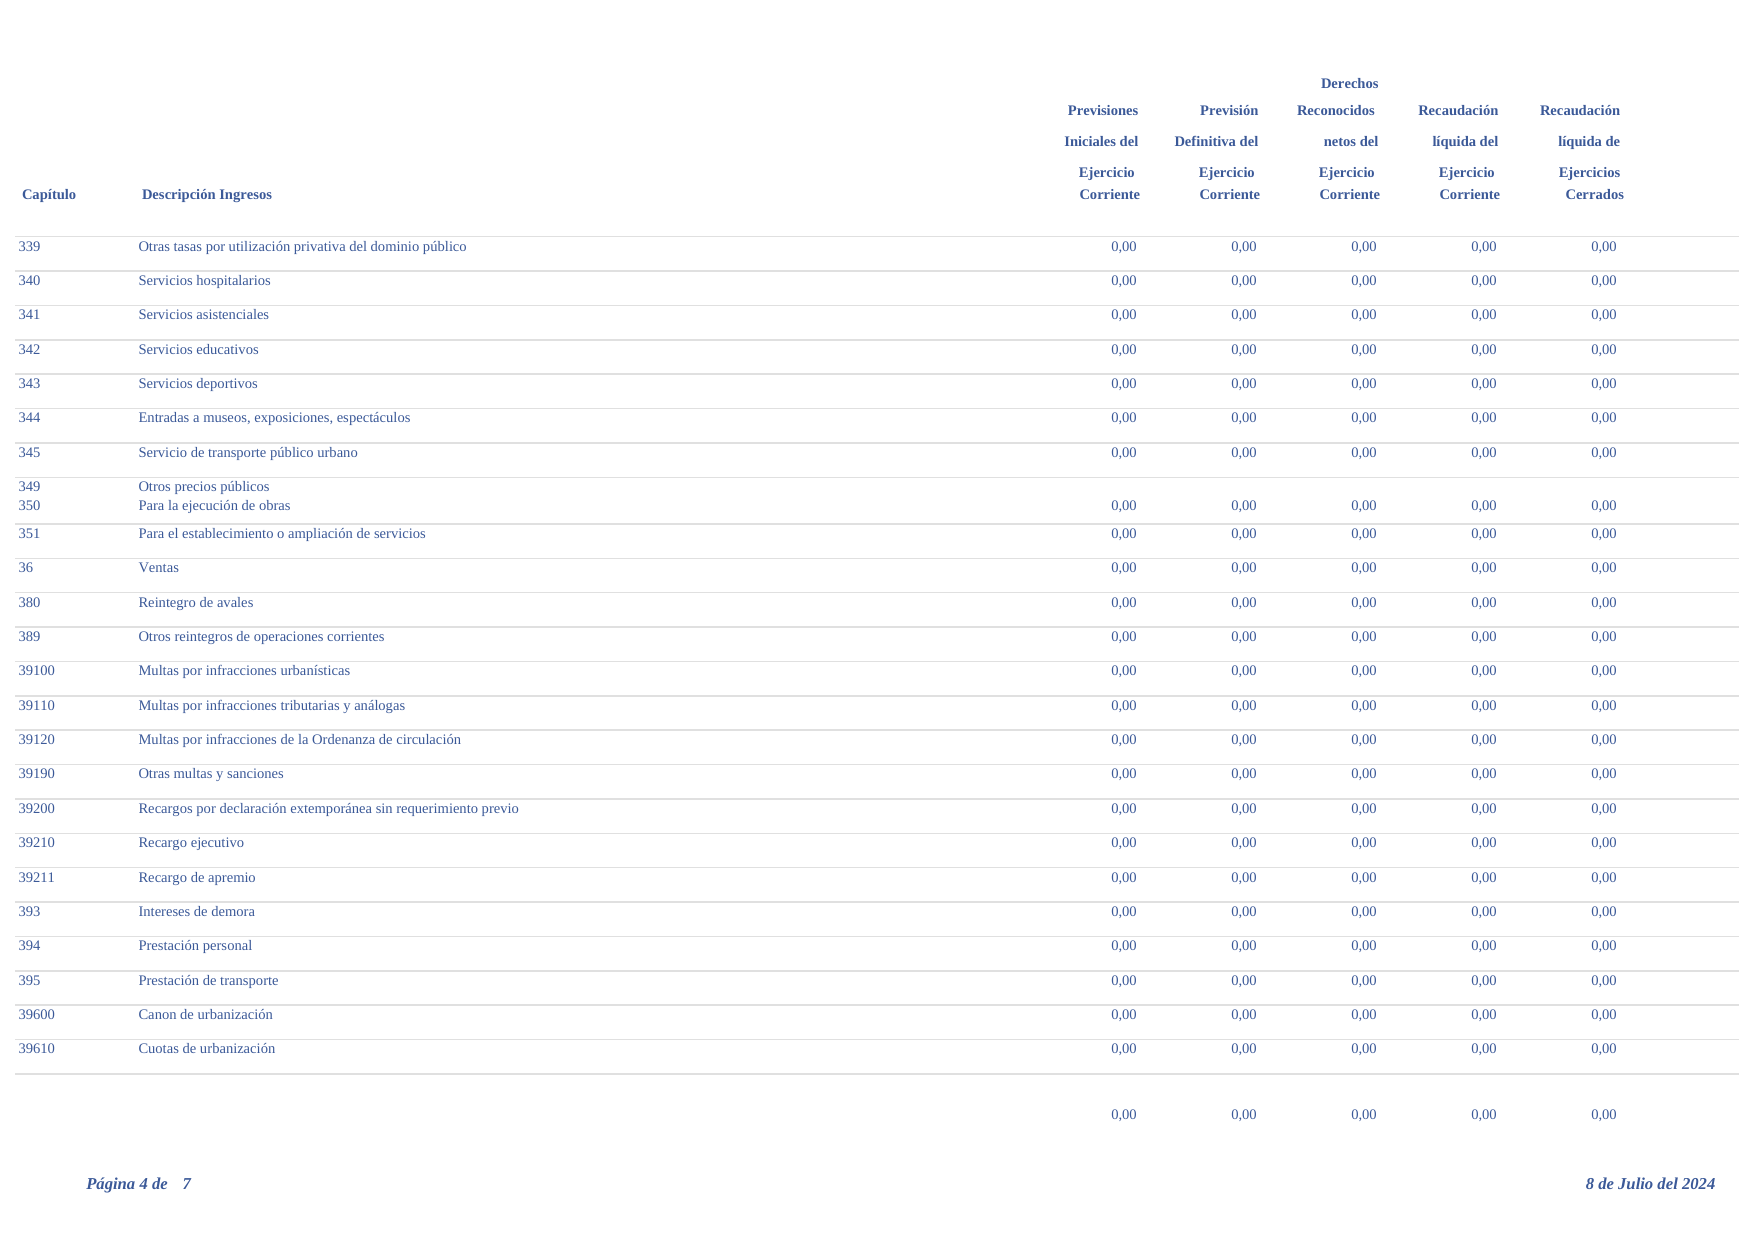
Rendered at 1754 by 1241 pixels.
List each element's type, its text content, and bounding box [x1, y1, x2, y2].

table_cell 0,00 [1471, 444, 1591, 476]
table_cell 0,00 [1351, 1040, 1471, 1073]
table_cell 0,00 [1231, 272, 1351, 304]
table_cell Servicios hospitalarios [138, 272, 1111, 304]
table_cell 39200 [15, 800, 138, 832]
table_cell 0,00 [1471, 903, 1591, 936]
table_cell 0,00 [1231, 903, 1351, 936]
table_cell 0,00 [1471, 628, 1591, 661]
table_cell 0,00 [1111, 731, 1231, 764]
table_cell 0,00 [1351, 375, 1471, 408]
table_cell 0,00 [1591, 697, 1739, 729]
table_cell 0,00 [1231, 800, 1351, 832]
table_cell 0,00 [1111, 937, 1231, 970]
table_cell 344 [15, 409, 138, 442]
table_cell 0,00 [1471, 937, 1591, 970]
table_cell 0,00 [1591, 731, 1739, 764]
table_cell 351 [15, 525, 138, 557]
table_cell 0,00 [1111, 1006, 1231, 1039]
text 349 Otros precios públicos [18, 478, 1616, 495]
table_cell 0,00 [1231, 972, 1351, 1004]
table_cell 0,00 [1351, 937, 1471, 970]
table_cell 0,00 [1471, 306, 1591, 339]
table_cell 0,00 [1471, 972, 1591, 1004]
table_cell 0,00 [1351, 972, 1471, 1004]
table_cell 39600 [15, 1006, 138, 1039]
table_cell 0,00 [1591, 937, 1739, 970]
table_cell 339 [15, 237, 138, 270]
table_cell 0,00 [1591, 1040, 1739, 1073]
table_cell 0,00 [1111, 972, 1231, 1004]
table_cell 0,00 [1231, 731, 1351, 764]
table_cell 0,00 [1231, 1040, 1351, 1073]
table_cell 0,00 [1231, 409, 1351, 442]
table_cell 0,00 [1471, 868, 1591, 901]
table_cell 0,00 [1591, 444, 1739, 476]
table_cell 342 [15, 341, 138, 373]
table_cell 39210 [15, 834, 138, 867]
table_cell 0,00 [1591, 903, 1739, 936]
table_cell 0,00 [1471, 834, 1591, 867]
table_cell 0,00 [1591, 559, 1739, 592]
table_cell 341 [15, 306, 138, 339]
table_header 0,00 [1231, 497, 1351, 523]
table_cell 0,00 [1591, 341, 1739, 373]
table_cell 0,00 [1471, 731, 1591, 764]
table_cell Multas por infracciones tributarias y análogas [138, 697, 1111, 729]
table_cell 0,00 [1471, 1006, 1591, 1039]
table_cell 0,00 [1111, 903, 1231, 936]
table_cell 394 [15, 937, 138, 970]
table_cell Cuotas de urbanización [138, 1040, 1111, 1073]
table_cell 395 [15, 972, 138, 1004]
table_cell 0,00 [1471, 375, 1591, 408]
table_cell 389 [15, 628, 138, 661]
table_cell 0,00 [1231, 628, 1351, 661]
table_cell 0,00 [1111, 1040, 1231, 1073]
table_cell 0,00 [1591, 868, 1739, 901]
table_cell 345 [15, 444, 138, 476]
table_cell Servicio de transporte público urbano [138, 444, 1111, 476]
table_cell 0,00 [1471, 559, 1591, 592]
table_cell 0,00 [1231, 559, 1351, 592]
table_header 0,00 [1111, 497, 1231, 523]
table_cell 0,00 [1111, 628, 1231, 661]
table_cell 0,00 [1351, 272, 1471, 304]
table_cell 39610 [15, 1040, 138, 1073]
table_cell 0,00 [1351, 765, 1471, 798]
table_cell 0,00 [1111, 868, 1231, 901]
table_cell 0,00 [1351, 800, 1471, 832]
table_cell Para el establecimiento o ampliación de servicios [138, 525, 1111, 557]
table_header 0,00 [1591, 497, 1739, 523]
table_cell 0,00 [1231, 697, 1351, 729]
table_cell 0,00 [1471, 525, 1591, 557]
table_cell 0,00 [1471, 1040, 1591, 1073]
table_cell Multas por infracciones urbanísticas [138, 662, 1111, 695]
table_cell Otras tasas por utilización privativa del dominio público [138, 237, 1111, 270]
table_cell 0,00 [1591, 272, 1739, 304]
table_cell 39120 [15, 731, 138, 764]
table_cell Otros reintegros de operaciones corrientes [138, 628, 1111, 661]
table_cell 0,00 [1111, 593, 1231, 626]
table_cell Reintegro de avales [138, 593, 1111, 626]
table_cell 39100 [15, 662, 138, 695]
table_cell 0,00 [1111, 375, 1231, 408]
table_cell 0,00 [1231, 868, 1351, 901]
table_cell 0,00 [1591, 409, 1739, 442]
table_cell 0,00 [1111, 237, 1231, 270]
table_cell 0,00 [1351, 662, 1471, 695]
table_cell 0,00 [1111, 800, 1231, 832]
table_cell Canon de urbanización [138, 1006, 1111, 1039]
table_cell 0,00 [1351, 525, 1471, 557]
table_cell 0,00 [1351, 306, 1471, 339]
table_cell 0,00 [1111, 697, 1231, 729]
table_cell 0,00 [1111, 662, 1231, 695]
table_cell 0,00 [1351, 903, 1471, 936]
table_cell 0,00 [1111, 306, 1231, 339]
table_cell 0,00 [1591, 375, 1739, 408]
table_cell Prestación personal [138, 937, 1111, 970]
table_header 350 [15, 497, 138, 523]
table_cell 0,00 [1351, 559, 1471, 592]
table_cell 0,00 [1471, 765, 1591, 798]
table_cell 0,00 [1231, 525, 1351, 557]
table_cell 0,00 [1591, 306, 1739, 339]
table_cell 0,00 [1351, 834, 1471, 867]
table_cell 0,00 [1231, 341, 1351, 373]
table_cell 0,00 [1111, 272, 1231, 304]
table_cell 0,00 [1591, 972, 1739, 1004]
table_cell 0,00 [1471, 341, 1591, 373]
table_cell 0,00 [1471, 697, 1591, 729]
table_cell 0,00 [1591, 1006, 1739, 1039]
table_cell 36 [15, 559, 138, 592]
table_header Para la ejecución de obras [138, 497, 1111, 523]
table_cell Servicios asistenciales [138, 306, 1111, 339]
table_cell 0,00 [1111, 559, 1231, 592]
table_cell 0,00 [1231, 765, 1351, 798]
table_cell Entradas a museos, exposiciones, espectáculos [138, 409, 1111, 442]
table_cell 0,00 [1231, 1006, 1351, 1039]
table_cell 393 [15, 903, 138, 936]
table_cell Recargos por declaración extemporánea sin requerimiento previo [138, 800, 1111, 832]
table_cell 0,00 [1591, 765, 1739, 798]
table_cell 0,00 [1351, 341, 1471, 373]
table_cell 0,00 [1231, 662, 1351, 695]
table_cell 0,00 [1231, 593, 1351, 626]
table_cell 0,00 [1231, 937, 1351, 970]
table_cell 0,00 [1591, 593, 1739, 626]
table_cell 0,00 [1471, 272, 1591, 304]
table_cell 0,00 [1351, 444, 1471, 476]
table_cell 39211 [15, 868, 138, 901]
table_cell 0,00 [1231, 375, 1351, 408]
table_cell 0,00 [1591, 237, 1739, 270]
table_cell 0,00 [1231, 237, 1351, 270]
table_cell 0,00 [1351, 731, 1471, 764]
table_cell Recargo ejecutivo [138, 834, 1111, 867]
table_cell 0,00 [1471, 409, 1591, 442]
table_cell 0,00 [1591, 525, 1739, 557]
table_cell 0,00 [1111, 525, 1231, 557]
table_cell 0,00 [1351, 697, 1471, 729]
table_cell 0,00 [1351, 868, 1471, 901]
table_cell Otras multas y sanciones [138, 765, 1111, 798]
table_cell Recargo de apremio [138, 868, 1111, 901]
table_cell 0,00 [1351, 237, 1471, 270]
table_cell 0,00 [1591, 662, 1739, 695]
table_cell Prestación de transporte [138, 972, 1111, 1004]
table_cell 39110 [15, 697, 138, 729]
table_cell 0,00 [1351, 409, 1471, 442]
table_cell 0,00 [1351, 1006, 1471, 1039]
table_cell 0,00 [1231, 444, 1351, 476]
table_cell 0,00 [1591, 628, 1739, 661]
table_cell 0,00 [1231, 834, 1351, 867]
table_cell 39190 [15, 765, 138, 798]
table_cell 0,00 [1111, 341, 1231, 373]
table_cell 0,00 [1471, 662, 1591, 695]
table_cell 340 [15, 272, 138, 304]
table_cell Multas por infracciones de la Ordenanza de circulación [138, 731, 1111, 764]
table_cell 0,00 [1231, 306, 1351, 339]
table_cell 0,00 [1471, 800, 1591, 832]
table_cell 0,00 [1111, 409, 1231, 442]
table_header 0,00 [1351, 497, 1471, 523]
table_cell 0,00 [1351, 593, 1471, 626]
table_cell 0,00 [1111, 444, 1231, 476]
table_cell Servicios educativos [138, 341, 1111, 373]
table_cell 0,00 [1471, 237, 1591, 270]
table_header 0,00 [1471, 497, 1591, 523]
table_cell 0,00 [1111, 765, 1231, 798]
table_cell 0,00 [1111, 834, 1231, 867]
table_cell Intereses de demora [138, 903, 1111, 936]
table_cell 380 [15, 593, 138, 626]
table_cell Servicios deportivos [138, 375, 1111, 408]
table_cell 0,00 [1591, 800, 1739, 832]
table_cell 0,00 [1591, 834, 1739, 867]
table_cell 0,00 [1471, 593, 1591, 626]
table_cell 0,00 [1351, 628, 1471, 661]
table_cell Ventas [138, 559, 1111, 592]
table_cell 343 [15, 375, 138, 408]
